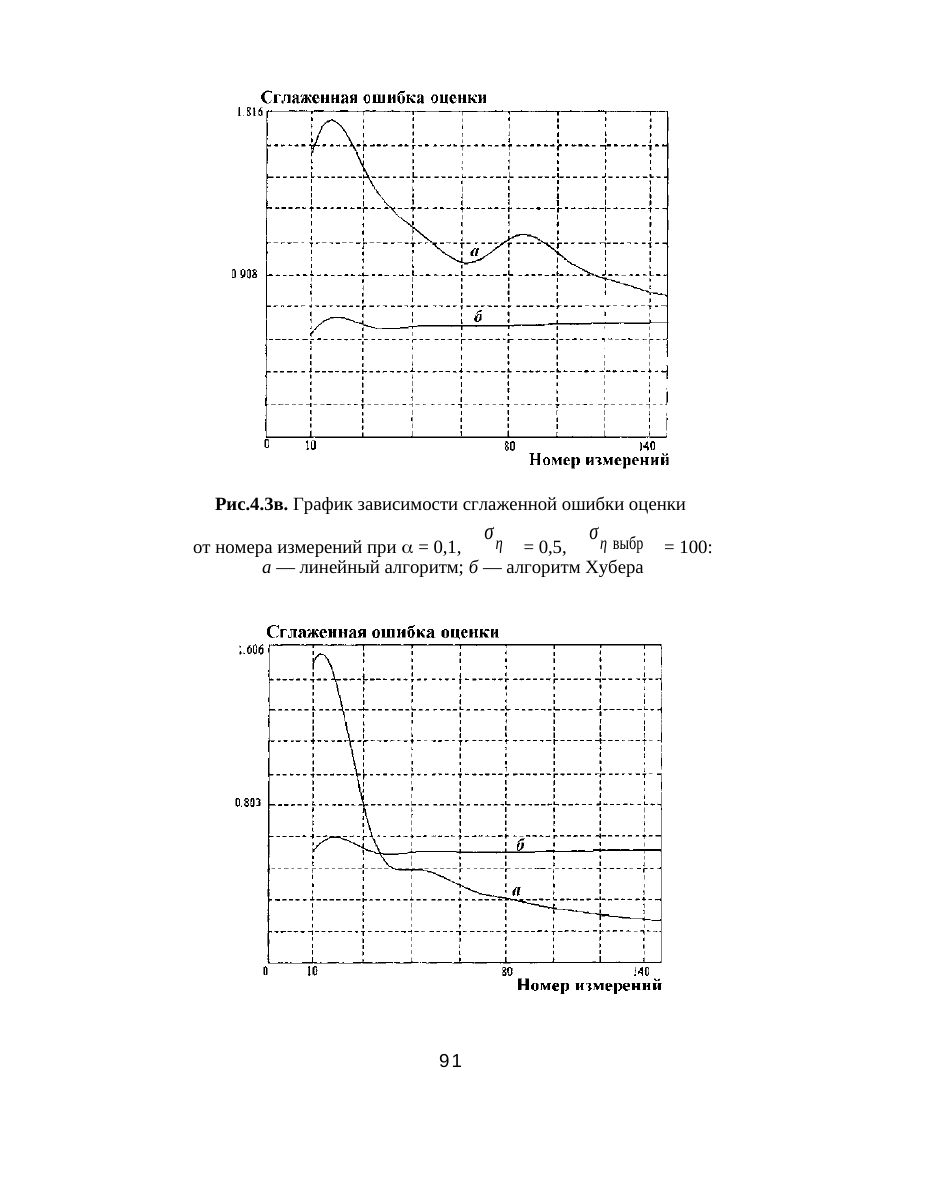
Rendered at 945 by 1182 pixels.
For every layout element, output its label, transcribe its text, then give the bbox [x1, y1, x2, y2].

picture [233, 622, 668, 996]
picture [228, 88, 673, 471]
text Рис.4.3в. График зависимости сглаженной ошибки оценки от номера измерений при  = 0,1, = 0,5, = 100: а — линейный алгоритм; б — алгоритм Хубера [118, 495, 783, 577]
